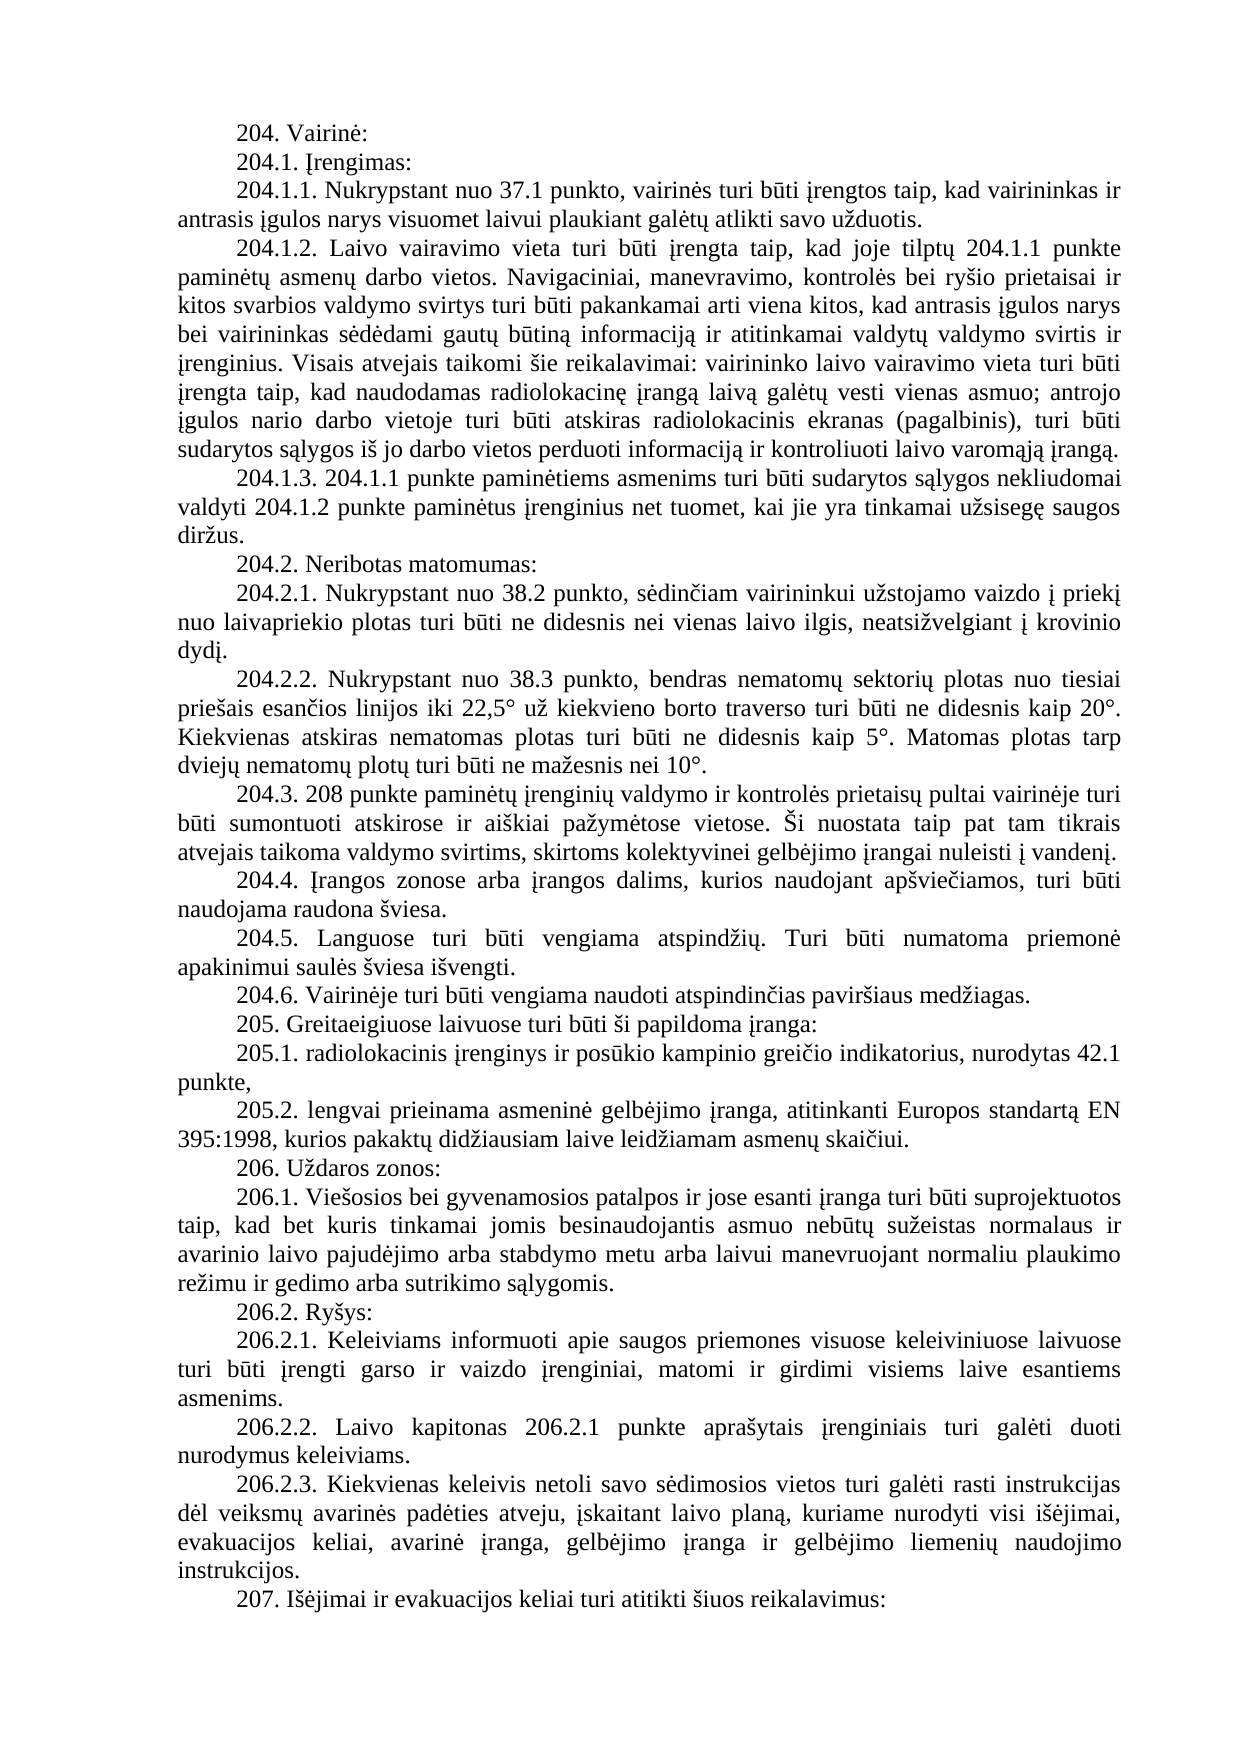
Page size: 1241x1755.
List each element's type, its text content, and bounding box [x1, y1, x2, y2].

text 206.2.2. Laivo kapitonas 206.2.1 punkte aprašytais įrenginiais turi galėti duoti nurodymus keleiviams. [177, 1412, 1122, 1469]
text 204.2.2. Nukrypstant nuo 38.3 punkto, bendras nematomų sektorių plotas nuo tiesiai priešais esančios linijos iki 22,5° už kiekvieno borto traverso turi būti ne didesnis kaip 20°. Kiekvienas atskiras nematomas plotas turi būti ne didesnis kaip 5°. Matomas plotas tarp dviejų nematomų plotų turi būti ne mažesnis nei 10°. [177, 664, 1122, 779]
text 205.1. radiolokacinis įrenginys ir posūkio kampinio greičio indikatorius, nurodytas 42.1 punkte, [177, 1038, 1122, 1096]
text 207. Išėjimai ir evakuacijos keliai turi atitikti šiuos reikalavimus: [177, 1584, 1122, 1613]
text 205.2. lengvai prieinama asmeninė gelbėjimo įranga, atitinkanti Europos standartą EN 395:1998, kurios pakaktų didžiausiam laive leidžiamam asmenų skaičiui. [177, 1096, 1122, 1153]
text 206.1. Viešosios bei gyvenamosios patalpos ir jose esanti įranga turi būti suprojektuotos taip, kad bet kuris tinkamai jomis besinaudojantis asmuo nebūtų sužeistas normalaus ir avarinio laivo pajudėjimo arba stabdymo metu arba laivui manevruojant normaliu plaukimo režimu ir gedimo arba sutrikimo sąlygomis. [177, 1182, 1122, 1297]
text 204.5. Languose turi būti vengiama atspindžių. Turi būti numatoma priemonė apakinimui saulės šviesa išvengti. [177, 923, 1122, 981]
text 204.2. Neribotas matomumas: [177, 549, 1122, 578]
text 206.2. Ryšys: [177, 1297, 1122, 1326]
text 204.1.3. 204.1.1 punkte paminėtiems asmenims turi būti sudarytos sąlygos nekliudomai valdyti 204.1.2 punkte paminėtus įrenginius net tuomet, kai jie yra tinkamai užsisegę saugos diržus. [177, 463, 1122, 549]
text 206.2.3. Kiekvienas keleivis netoli savo sėdimosios vietos turi galėti rasti instrukcijas dėl veiksmų avarinės padėties atveju, įskaitant laivo planą, kuriame nurodyti visi išėjimai, evakuacijos keliai, avarinė įranga, gelbėjimo įranga ir gelbėjimo liemenių naudojimo instrukcijos. [177, 1469, 1122, 1584]
text 204.4. Įrangos zonose arba įrangos dalims, kurios naudojant apšviečiamos, turi būti naudojama raudona šviesa. [177, 866, 1122, 923]
text 204.1. Įrengimas: [177, 147, 1122, 176]
text 204.1.1. Nukrypstant nuo 37.1 punkto, vairinės turi būti įrengtos taip, kad vairininkas ir antrasis įgulos narys visuomet laivui plaukiant galėtų atlikti savo užduotis. [177, 176, 1122, 233]
text 204.2.1. Nukrypstant nuo 38.2 punkto, sėdinčiam vairininkui užstojamo vaizdo į priekį nuo laivapriekio plotas turi būti ne didesnis nei vienas laivo ilgis, neatsižvelgiant į krovinio dydį. [177, 578, 1122, 664]
text 205. Greitaeigiuose laivuose turi būti ši papildoma įranga: [177, 1009, 1122, 1038]
text 206. Uždaros zonos: [177, 1153, 1122, 1182]
text 204.3. 208 punkte paminėtų įrenginių valdymo ir kontrolės prietaisų pultai vairinėje turi būti sumontuoti atskirose ir aiškiai pažymėtose vietose. Ši nuostata taip pat tam tikrais atvejais taikoma valdymo svirtims, skirtoms kolektyvinei gelbėjimo įrangai nuleisti į vandenį. [177, 779, 1122, 866]
text 204.6. Vairinėje turi būti vengiama naudoti atspindinčias paviršiaus medžiagas. [177, 981, 1122, 1009]
text 204. Vairinė: [177, 118, 1122, 147]
text 204.1.2. Laivo vairavimo vieta turi būti įrengta taip, kad joje tilptų 204.1.1 punkte paminėtų asmenų darbo vietos. Navigaciniai, manevravimo, kontrolės bei ryšio prietaisai ir kitos svarbios valdymo svirtys turi būti pakankamai arti viena kitos, kad antrasis įgulos narys bei vairininkas sėdėdami gautų būtiną informaciją ir atitinkamai valdytų valdymo svirtis ir įrenginius. Visais atvejais taikomi šie reikalavimai: vairininko laivo vairavimo vieta turi būti įrengta taip, kad naudodamas radiolokacinę įrangą laivą galėtų vesti vienas asmuo; antrojo įgulos nario darbo vietoje turi būti atskiras radiolokacinis ekranas (pagalbinis), turi būti sudarytos sąlygos iš jo darbo vietos perduoti informaciją ir kontroliuoti laivo varomąją įrangą. [177, 233, 1122, 463]
text 206.2.1. Keleiviams informuoti apie saugos priemones visuose keleiviniuose laivuose turi būti įrengti garso ir vaizdo įrenginiai, matomi ir girdimi visiems laive esantiems asmenims. [177, 1326, 1122, 1412]
